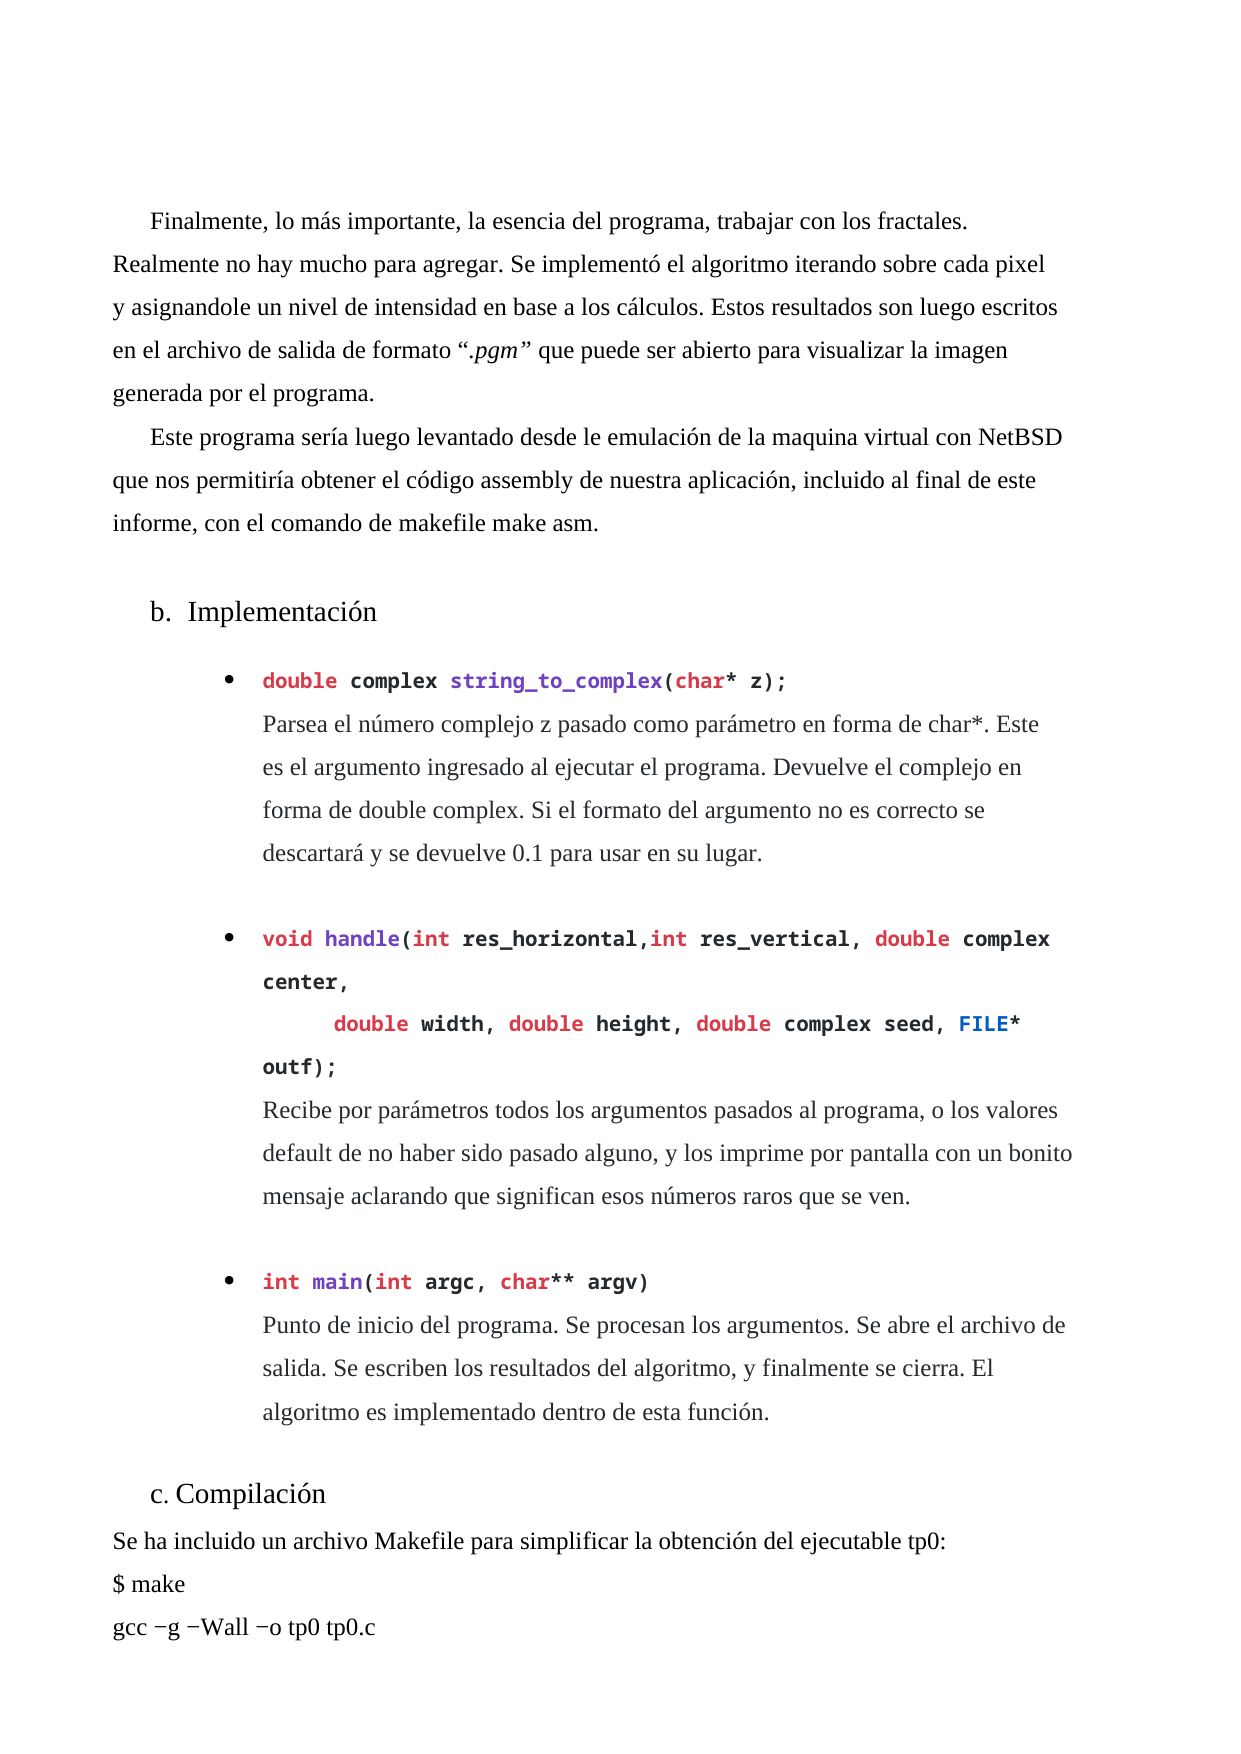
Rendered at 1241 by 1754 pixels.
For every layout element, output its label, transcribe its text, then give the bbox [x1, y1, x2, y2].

text gcc −g −Wall −o tp0 tp0.c [112, 1612, 1087, 1641]
text Finalmente, lo más importante, la esencia del programa, trabajar con los fractales. Realmente no hay mucho para agregar. Se implementó el algoritmo iterando sobre cada pixel y asignandole un nivel de intensidad en base a los cálculos. Estos resultados son luego escritos en el archivo de salida de formato “.pgm” que puede ser abierto para visualizar la imagen generada por el programa. [112, 206, 1063, 407]
list int main(int argc, char** argv) Punto de inicio del programa. Se procesan los argumentos. Se abre el archivo de salida. Se escriben los resultados del algoritmo, y finalmente se cierra. El algoritmo es implementado dentro de esta función. [225, 1267, 1087, 1425]
list Implementación [150, 594, 1063, 628]
text Se ha incluido un archivo Makefile para simplificar la obtención del ejecutable tp0: $ make [112, 1526, 1087, 1598]
text c. Compilación [150, 1476, 1087, 1509]
list double complex string_to_complex(char* z); Parsea el número complejo z pasado como parámetro en forma de char*. Este es el argumento ingresado al ejecutar el programa. Devuelve el complejo en forma de double complex. Si el formato del argumento no es correcto se descartará y se devuelve 0.1 para usar en su lugar. [225, 666, 1063, 910]
list void handle(int res_horizontal,int res_vertical, double complex center, double width, double height, double complex seed, FILE* outf); Recibe por parámetros todos los argumentos pasados al programa, o los valores default de no haber sido pasado alguno, y los imprime por pantalla con un bonito mensaje aclarando que significan esos números raros que se ven. [225, 924, 1087, 1253]
text Este programa sería luego levantado desde le emulación de la maquina virtual con NetBSD que nos permitiría obtener el código assembly de nuestra aplicación, incluido al final de este informe, con el comando de makefile make asm. [112, 422, 1063, 537]
